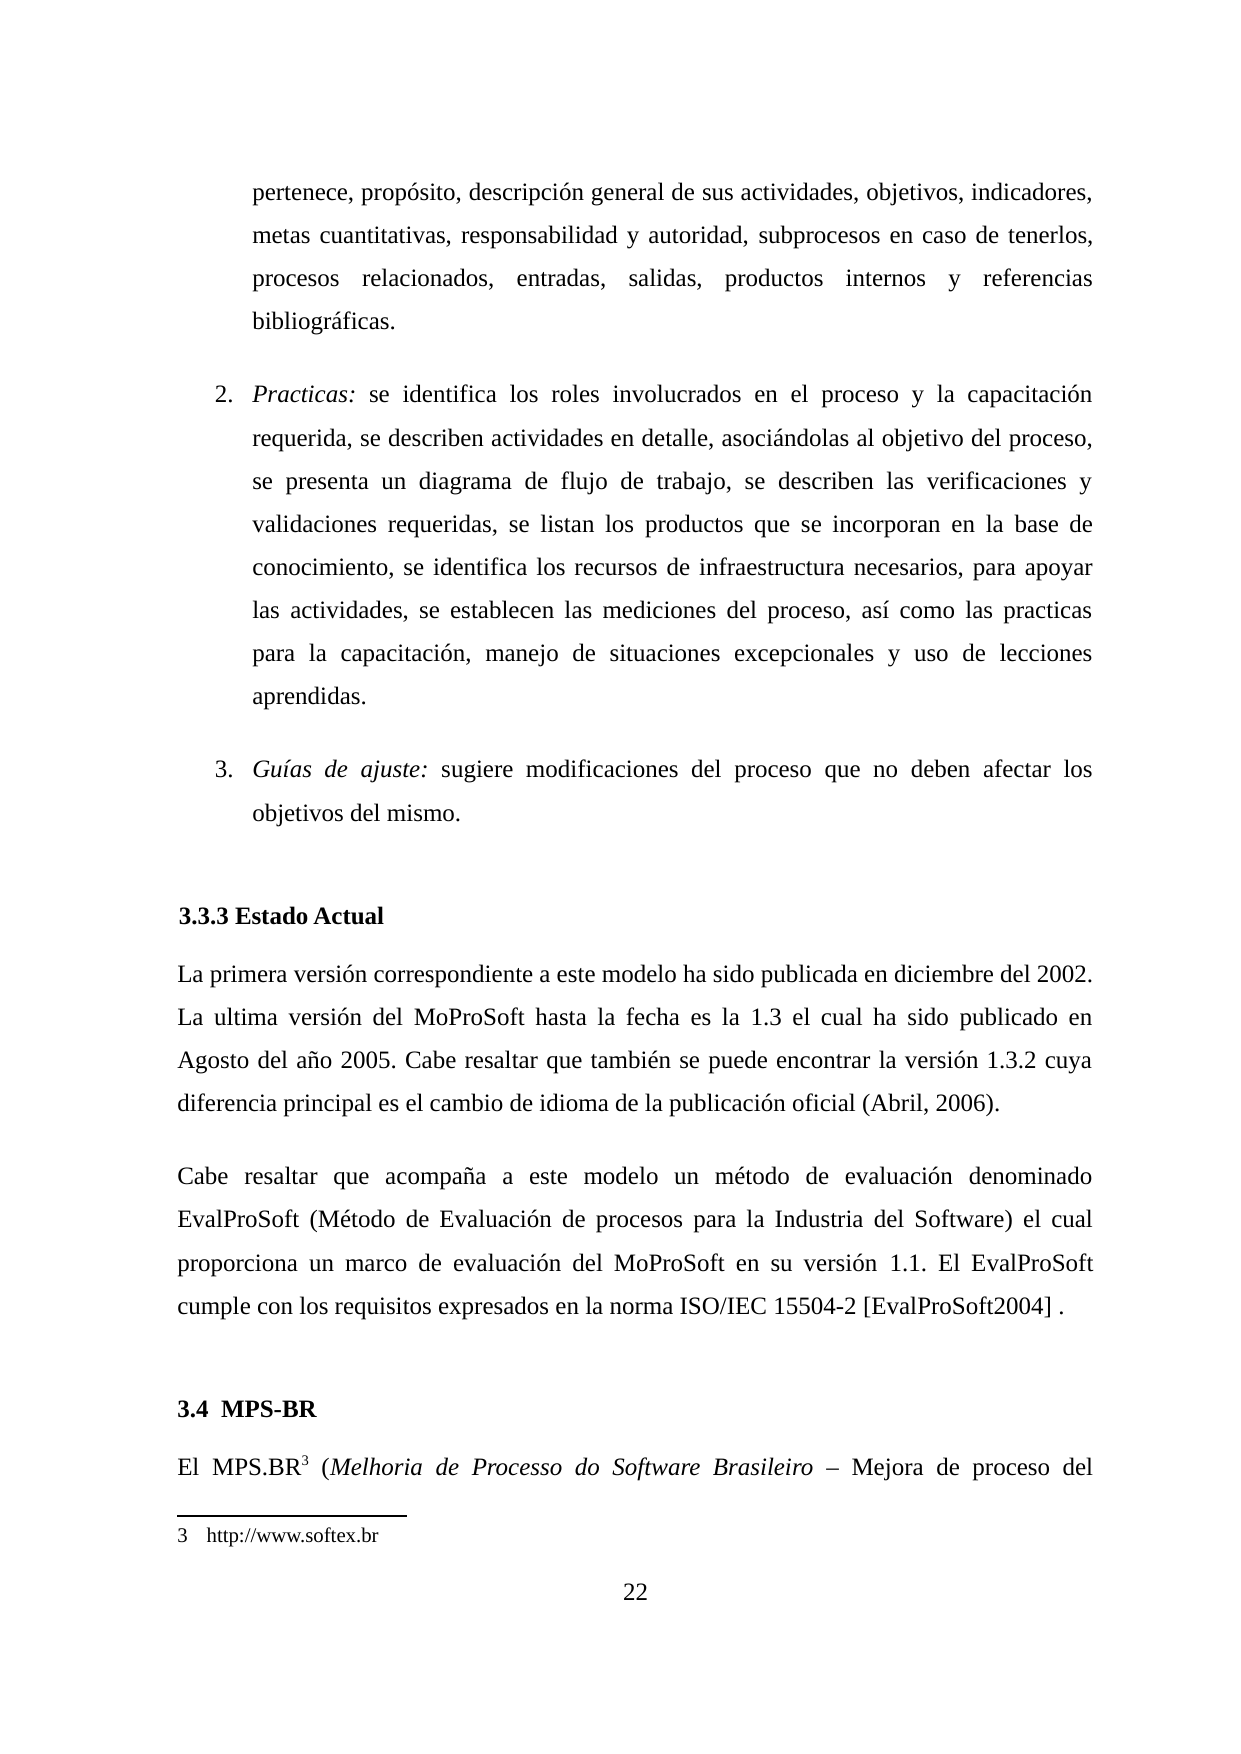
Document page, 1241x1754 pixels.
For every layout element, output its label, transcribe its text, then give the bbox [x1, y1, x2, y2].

list pertenece, propósito, descripción general de sus actividades, objetivos, indicadores, metas cuantitativas, responsabilidad y autoridad, subprocesos en caso de tenerlos, procesos relacionados, entradas, salidas, productos internos y referencias bibliográficas. [214, 177, 1093, 335]
list Guías de ajuste: sugiere modificaciones del proceso que no deben afectar los objetivos del mismo. [214, 754, 1093, 826]
list 3.3.3 Estado Actual [178, 901, 1093, 929]
text El MPS.BR (Melhoria de Processo do Software Brasileiro – Mejora de proceso del [175, 1452, 1093, 1481]
list Practicas: se identifica los roles involucrados en el proceso y la capacitación requerida, se describen actividades en detalle, asociándolas al objetivo del proceso, se presenta un diagrama de flujo de trabajo, se describen las verificaciones y validaciones requeridas, se listan los productos que se incorporan en la base de conocimiento, se identifica los recursos de infraestructura necesarios, para apoyar las actividades, se establecen las mediciones del proceso, así como las practicas para la capacitación, manejo de situaciones excepcionales y uso de lecciones aprendidas. [214, 379, 1093, 710]
text http://www.softex.br [177, 1522, 1093, 1547]
list La primera versión correspondiente a este modelo ha sido publicada en diciembre del 2002. La ultima versión del MoProSoft hasta la fecha es la 1.3 el cual ha sido publicado en Agosto del año 2005. Cabe resaltar que también se puede encontrar la versión 1.3.2 cuya diferencia principal es el cambio de idioma de la publicación oficial (Abril, 2006). [177, 959, 1093, 1117]
subtitle 3.4 MPS-BR [177, 1394, 1093, 1423]
text Cabe resaltar que acompaña a este modelo un método de evaluación denominado EvalProSoft (Método de Evaluación de procesos para la Industria del Software) el cual proporciona un marco de evaluación del MoProSoft en su versión 1.1. El EvalProSoft cumple con los requisitos expresados en la norma ISO/IEC 15504-2 [EvalProSoft2004] . [177, 1161, 1093, 1319]
